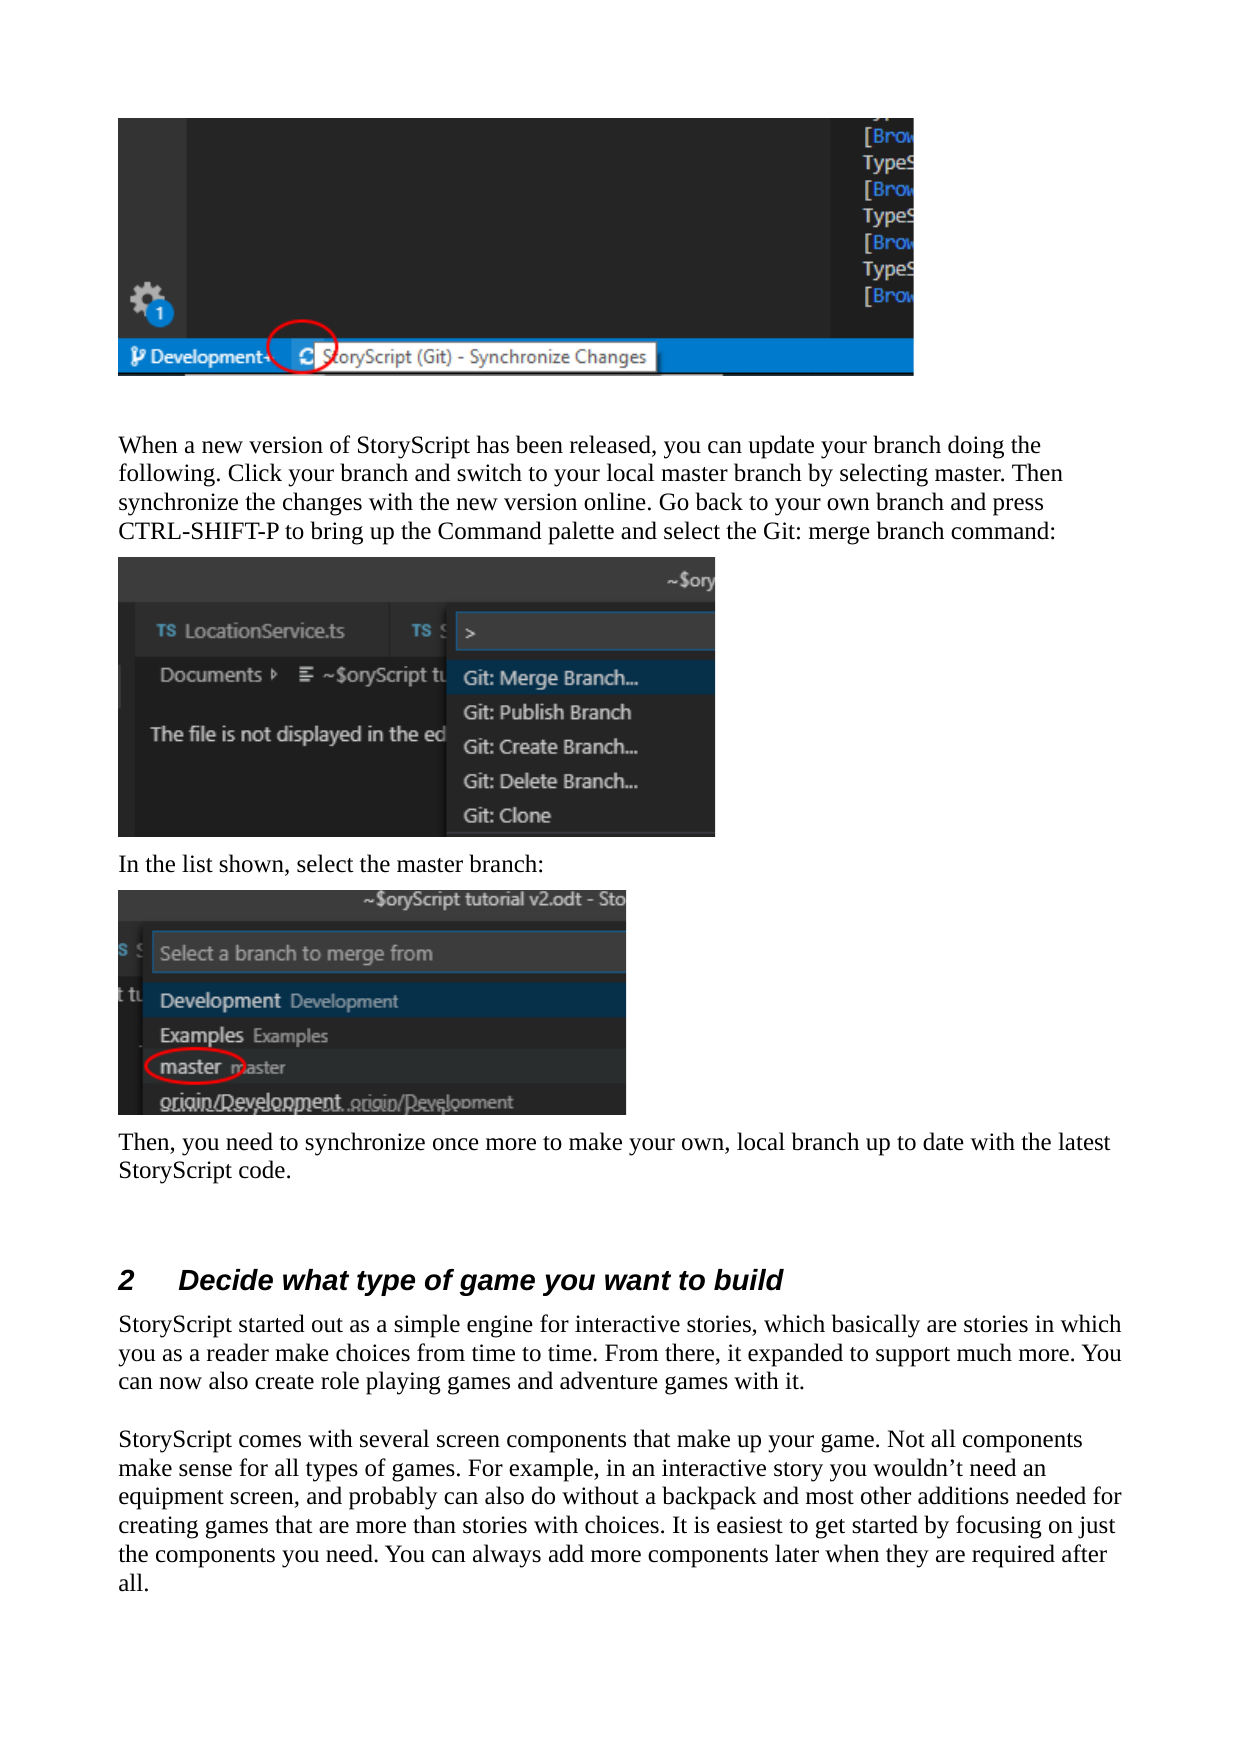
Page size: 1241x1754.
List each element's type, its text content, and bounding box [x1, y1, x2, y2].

text In the list shown, select the master branch: [118, 849, 1122, 878]
text Then, you need to synchronize once more to make your own, local branch up to date with the latest StoryScript code. [118, 1127, 1122, 1184]
subtitle Decide what type of game you want to build [118, 1263, 1122, 1296]
text StoryScript comes with several screen components that make up your game. Not all components make sense for all types of games. For example, in an interactive story you wouldn’t need an equipment screen, and probably can also do without a backpack and most other additions needed for creating games that are more than stories with choices. It is easiest to get started by focusing on just the components you need. You can always add more components later when they are required after all. [118, 1424, 1122, 1596]
text StoryScript started out as a simple engine for interactive stories, which basically are stories in which you as a reader make choices from time to time. From there, it expanded to support much more. You can now also create role playing games and adventure games with it. [118, 1309, 1122, 1395]
text When a new version of StoryScript has been released, you can update your branch doing the following. Click your branch and switch to your local master branch by selecting master. Then synchronize the changes with the new version online. Go back to your own branch and press CTRL-SHIFT-P to bring up the Command palette and select the Git: merge branch command: [118, 430, 1122, 545]
